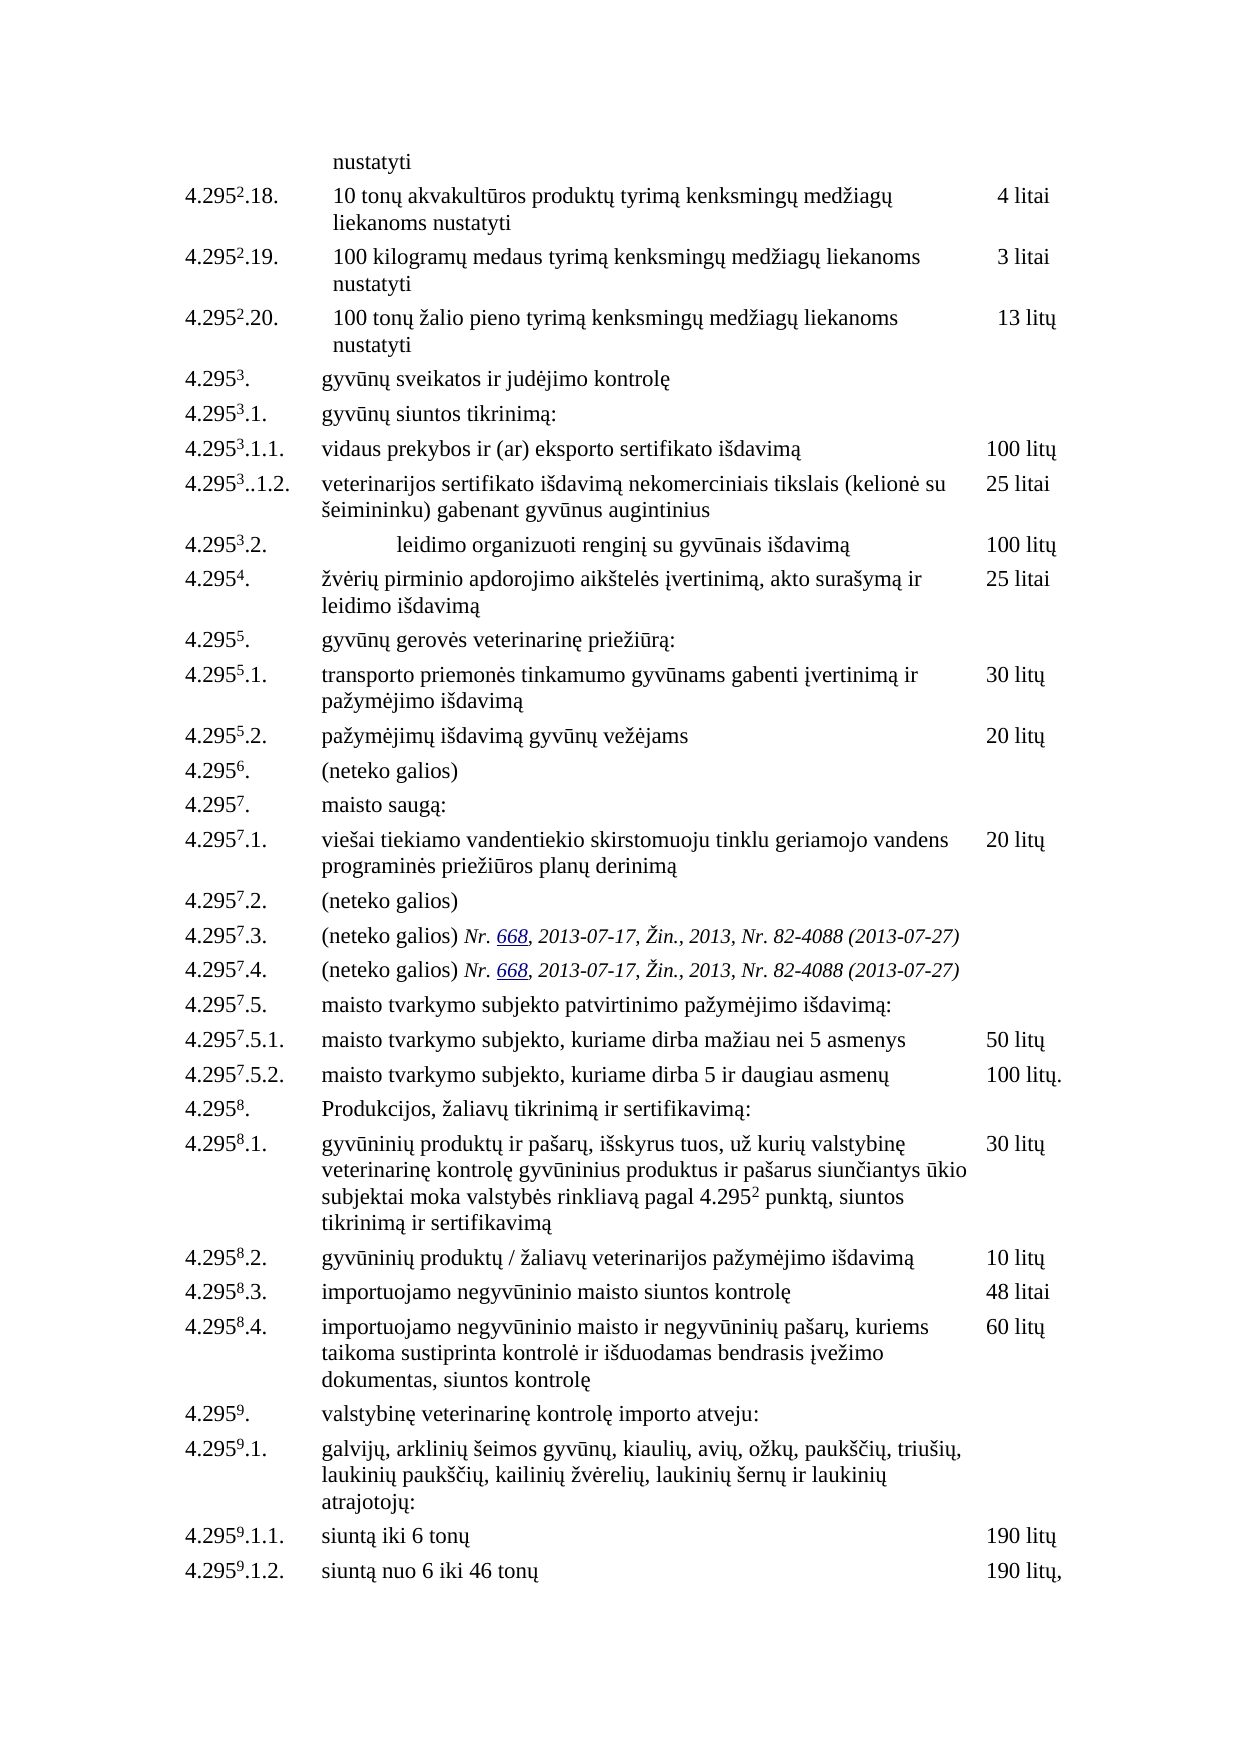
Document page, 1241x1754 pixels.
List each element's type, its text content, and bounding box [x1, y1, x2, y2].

table_cell viešai tiekiamo vandentiekio skirstomuoju tinklu geriamojo vandens programinės priežiūros planų derinimą [321, 826, 986, 887]
table_cell 4.2953.1.1. [174, 435, 321, 469]
table_cell 4.2952.18. [174, 183, 321, 243]
table_cell 3 litai [986, 244, 1148, 304]
table_cell 4 litai [986, 183, 1148, 243]
table_cell 25 litai [986, 470, 1148, 531]
table_cell 4.2953.2. [174, 531, 321, 565]
table_cell gyvūnų siuntos tikrinimą: [321, 400, 986, 435]
table_cell 4.2957. [174, 791, 321, 826]
table_cell gyvūnų gerovės veterinarinę priežiūrą: [321, 626, 986, 661]
table_cell 100 tonų žalio pieno tyrimą kenksmingų medžiagų liekanoms nustatyti [321, 305, 986, 366]
table_cell [986, 148, 1148, 182]
table_cell 100 litų [986, 435, 1148, 469]
table_cell 4.2957.1. [174, 826, 321, 887]
table_cell maisto tvarkymo subjekto patvirtinimo pažymėjimo išdavimą: [321, 991, 986, 1026]
table_cell 4.2958. [174, 1095, 321, 1130]
table_cell (neteko galios) [321, 757, 986, 791]
table_cell vidaus prekybos ir (ar) eksporto sertifikato išdavimą [321, 435, 986, 469]
table_cell 4.2955. [174, 626, 321, 661]
table_cell leidimo organizuoti renginį su gyvūnais išdavimą [321, 531, 986, 565]
table_cell 4.2959.1.2. [174, 1557, 321, 1592]
table_cell 4.2959. [174, 1401, 321, 1435]
table_cell [986, 991, 1148, 1026]
table_cell [986, 366, 1148, 400]
table_cell 4.2957.3. [174, 922, 321, 957]
table_cell maisto tvarkymo subjekto, kuriame dirba mažiau nei 5 asmenys [321, 1026, 986, 1061]
table_cell maisto tvarkymo subjekto, kuriame dirba 5 ir daugiau asmenų [321, 1061, 986, 1095]
table_cell 20 litų [986, 826, 1148, 887]
table_cell Produkcijos, žaliavų tikrinimą ir sertifikavimą: [321, 1095, 986, 1130]
table_cell 4.2952.19. [174, 244, 321, 304]
table_cell [986, 626, 1148, 661]
table_cell galvijų, arklinių šeimos gyvūnų, kiaulių, avių, ožkų, paukščių, triušių, laukinių paukščių, kailinių žvėrelių, laukinių šernų ir laukinių atrajotojų: [321, 1435, 986, 1523]
table_cell 100 kilogramų medaus tyrimą kenksmingų medžiagų liekanoms nustatyti [321, 244, 986, 304]
table_cell [986, 887, 1148, 922]
table_cell gyvūninių produktų ir pašarų, išskyrus tuos, už kurių valstybinę veterinarinę kontrolę gyvūninius produktus ir pašarus siunčiantys ūkio subjektai moka valstybės rinkliavą pagal 4.2952 punktą, siuntos tikrinimą ir sertifikavimą [321, 1130, 986, 1244]
table_cell [986, 957, 1148, 991]
table_cell 4.2957.5.2. [174, 1061, 321, 1095]
table_cell 60 litų [986, 1313, 1148, 1401]
table_cell 4.2955.2. [174, 722, 321, 757]
table_cell 30 litų [986, 1130, 1148, 1244]
table_cell 4.2958.4. [174, 1313, 321, 1401]
table_cell 4.2958.2. [174, 1244, 321, 1278]
table_cell gyvūninių produktų / žaliavų veterinarijos pažymėjimo išdavimą [321, 1244, 986, 1278]
table_cell [986, 791, 1148, 826]
table_cell 190 litų, [986, 1557, 1148, 1592]
table_cell veterinarijos sertifikato išdavimą nekomerciniais tikslais (kelionė su šeimininku) gabenant gyvūnus augintinius [321, 470, 986, 531]
table_cell [986, 922, 1148, 957]
table_cell [986, 1095, 1148, 1130]
table_cell 4.2953.1. [174, 400, 321, 435]
table_cell 4.2957.5. [174, 991, 321, 1026]
table_cell [986, 1401, 1148, 1435]
table_cell transporto priemonės tinkamumo gyvūnams gabenti įvertinimą ir pažymėjimo išdavimą [321, 661, 986, 722]
table_cell 20 litų [986, 722, 1148, 757]
table_cell maisto saugą: [321, 791, 986, 826]
table_cell valstybinę veterinarinę kontrolę importo atveju: [321, 1401, 986, 1435]
table_cell (neteko galios) [321, 887, 986, 922]
table_cell siuntą nuo 6 iki 46 tonų [321, 1557, 986, 1592]
table_cell 190 litų [986, 1523, 1148, 1557]
table_cell [174, 148, 321, 182]
table_cell (neteko galios) Nr. 668, 2013-07-17, Žin., 2013, Nr. 82-4088 (2013-07-27) [321, 922, 986, 957]
table_cell [986, 1435, 1148, 1523]
table_cell 48 litai [986, 1279, 1148, 1313]
table_cell siuntą iki 6 tonų [321, 1523, 986, 1557]
table_cell 4.2956. [174, 757, 321, 791]
table_cell 10 tonų akvakultūros produktų tyrimą kenksmingų medžiagų liekanoms nustatyti [321, 183, 986, 243]
table_cell importuojamo negyvūninio maisto ir negyvūninių pašarų, kuriems taikoma sustiprinta kontrolė ir išduodamas bendrasis įvežimo dokumentas, siuntos kontrolę [321, 1313, 986, 1401]
table_cell gyvūnų sveikatos ir judėjimo kontrolę [321, 366, 986, 400]
table_cell importuojamo negyvūninio maisto siuntos kontrolę [321, 1279, 986, 1313]
table_cell žvėrių pirminio apdorojimo aikštelės įvertinimą, akto surašymą ir leidimo išdavimą [321, 565, 986, 626]
table_cell (neteko galios) Nr. 668, 2013-07-17, Žin., 2013, Nr. 82-4088 (2013-07-27) [321, 957, 986, 991]
table_cell 4.2959.1.1. [174, 1523, 321, 1557]
table_cell 10 litų [986, 1244, 1148, 1278]
table_cell 100 litų [986, 531, 1148, 565]
table_cell 4.2957.5.1. [174, 1026, 321, 1061]
table_cell 13 litų [986, 305, 1148, 366]
table_cell 4.2953..1.2. [174, 470, 321, 531]
table_cell 4.2958.3. [174, 1279, 321, 1313]
table_cell 100 litų. [986, 1061, 1148, 1095]
table_cell 4.2954. [174, 565, 321, 626]
table_cell 4.2957.2. [174, 887, 321, 922]
table_cell 4.2959.1. [174, 1435, 321, 1523]
table_cell 4.2958.1. [174, 1130, 321, 1244]
table_cell 4.2953. [174, 366, 321, 400]
table_cell 4.2952.20. [174, 305, 321, 366]
table_cell nustatyti [321, 148, 986, 182]
table_cell pažymėjimų išdavimą gyvūnų vežėjams [321, 722, 986, 757]
table_cell 4.2955.1. [174, 661, 321, 722]
table_cell 30 litų [986, 661, 1148, 722]
table_cell 50 litų [986, 1026, 1148, 1061]
table_cell 4.2957.4. [174, 957, 321, 991]
table_cell [986, 757, 1148, 791]
table_cell 25 litai [986, 565, 1148, 626]
table_cell [986, 400, 1148, 435]
